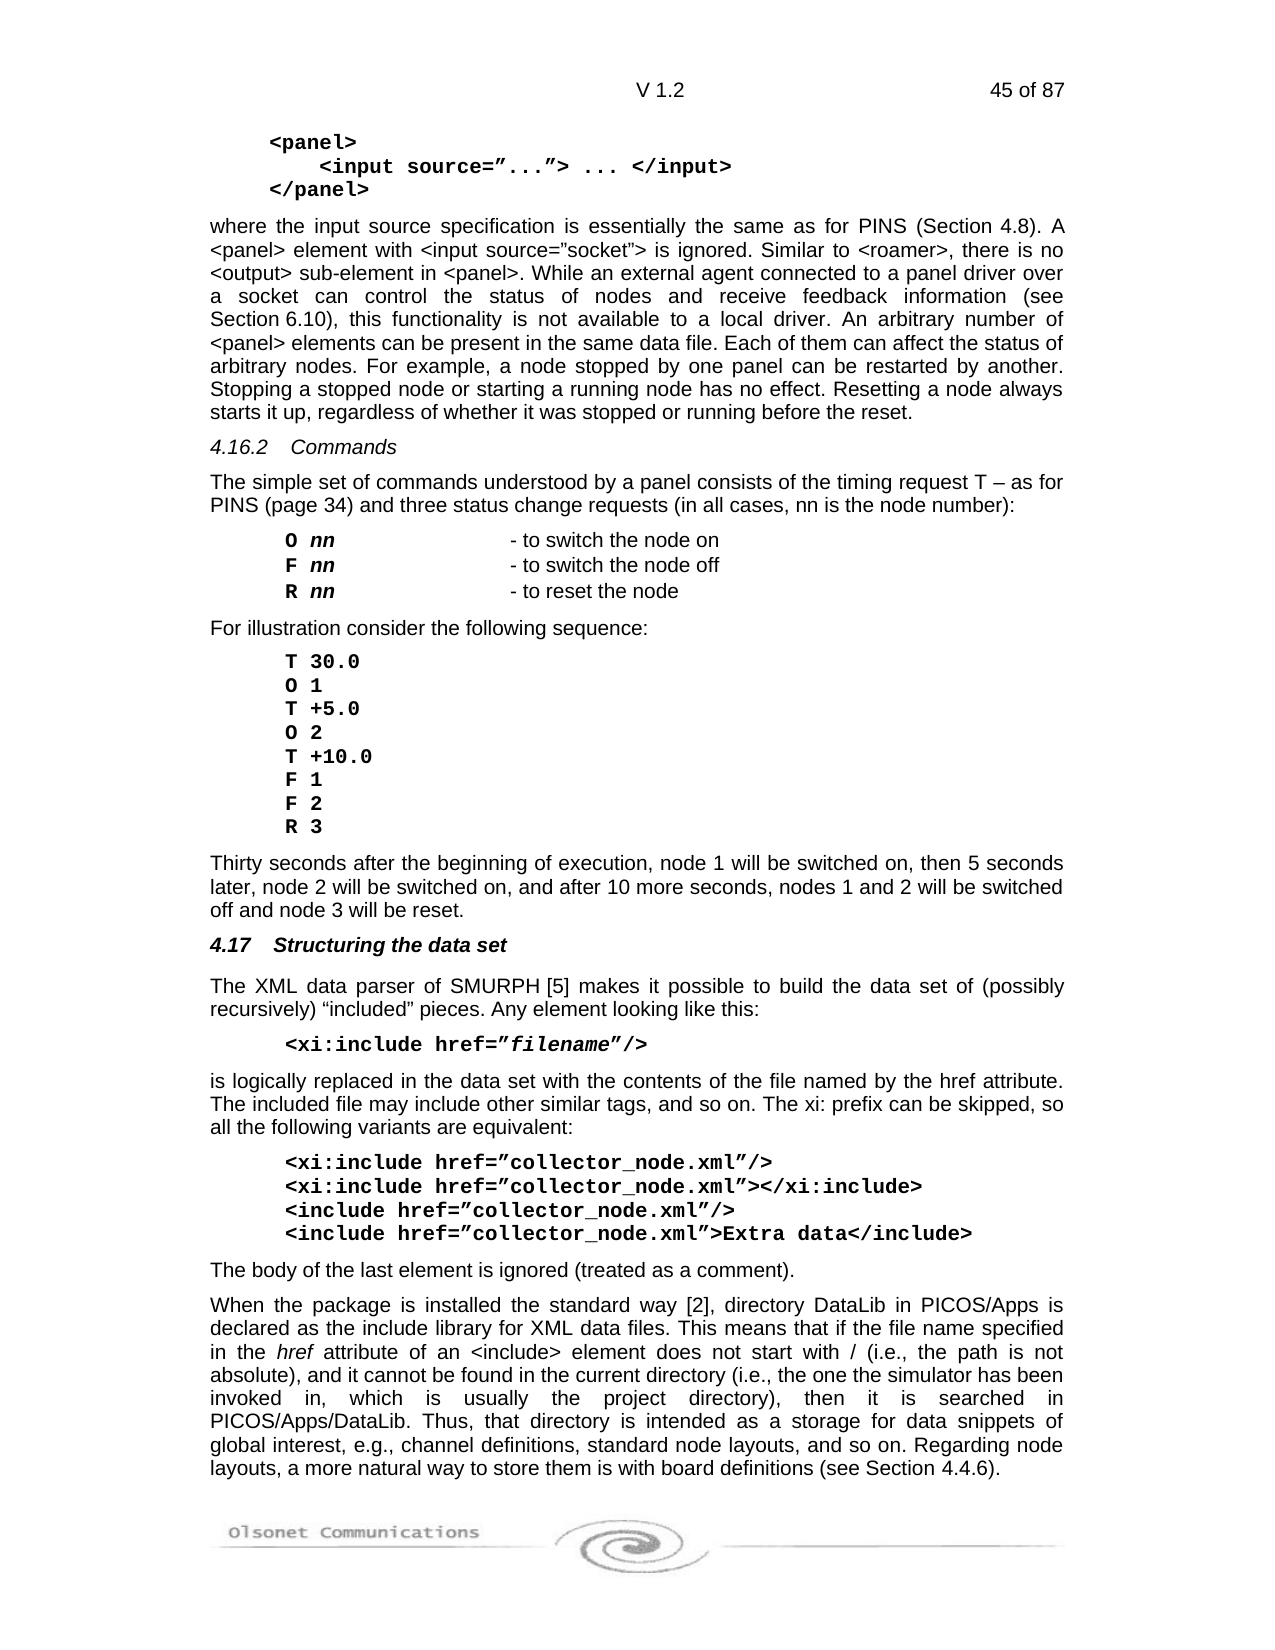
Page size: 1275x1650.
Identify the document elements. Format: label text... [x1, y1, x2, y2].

subtitle Structuring the data set [210, 933, 1065, 957]
text F nn - to switch the node off [210, 554, 1065, 579]
text O 2 [210, 722, 1065, 746]
text The simple set of commands understood by a panel consists of the timing request T – as for PINS (page 34) and three status change requests (in all cases, nn is the node number): [210, 471, 1065, 517]
text <input source=”...”> ... </input> [269, 156, 1065, 179]
text </panel> [269, 179, 1065, 203]
text is logically replaced in the data set with the contents of the file named by the href attribute. The included file may include other similar tags, and so on. The xi: prefix can be skipped, so all the following variants are equivalent: [210, 1069, 1065, 1139]
text When the package is installed the standard way [2], directory DataLib in PICOS/Apps is declared as the include library for XML data files. This means that if the file name specified in the href attribute of an <include> element does not start with / (i.e., the path is not absolute), and it cannot be found in the current directory (i.e., the one the simulator has been invoked in, which is usually the project directory), then it is searched in PICOS/Apps/DataLib. Thus, that directory is intended as a storage for data snippets of global interest, e.g., channel definitions, standard node layouts, and so on. Regarding node layouts, a more natural way to store them is with board definitions (see Section 4.4.6). [210, 1294, 1065, 1479]
text F 1 [210, 769, 1065, 793]
text <xi:include href=”collector_node.xml”></xi:include> [210, 1176, 1065, 1200]
subtitle Commands [210, 436, 1065, 459]
text <panel> [269, 132, 1065, 156]
text <include href=”collector_node.xml”/> [210, 1200, 1065, 1223]
text O 1 [210, 675, 1065, 698]
picture [210, 1504, 1065, 1596]
text <xi:include href=”collector_node.xml”/> [210, 1151, 1065, 1176]
text Thirty seconds after the beginning of execution, node 1 will be switched on, then 5 seconds later, node 2 will be switched on, and after 10 more seconds, nodes 1 and 2 will be switched off and node 3 will be reset. [210, 852, 1065, 922]
text R 3 [210, 817, 1065, 840]
text The body of the last element is ignored (treated as a comment). [210, 1259, 1065, 1282]
text T +5.0 [210, 698, 1065, 722]
text F 2 [210, 793, 1065, 817]
text T +10.0 [210, 746, 1065, 769]
text O nn - to switch the node on [210, 529, 1065, 554]
text where the input source specification is essentially the same as for PINS (Section 4.8). A <panel> element with <input source=”socket”> is ignored. Similar to <roamer>, there is no <output> sub-element in <panel>. While an external agent connected to a panel driver over a socket can control the status of nodes and receive feedback information (see Section 6.10), this functionality is not available to a local driver. An arbitrary number of <panel> elements can be present in the same data file. Each of them can affect the status of arbitrary nodes. For example, a node stopped by one panel can be restarted by another. Stopping a stopped node or starting a running node has no effect. Resetting a node always starts it up, regardless of whether it was stopped or running before the reset. [210, 215, 1065, 424]
text R nn - to reset the node [210, 579, 1065, 604]
text For illustration consider the following sequence: [210, 616, 1065, 639]
text <include href=”collector_node.xml”>Extra data</include> [210, 1223, 1065, 1247]
text The XML data parser of SMURPH [5] makes it possible to build the data set of (possibly recursively) “included” pieces. Any element looking like this: [210, 974, 1065, 1021]
text T 30.0 [210, 651, 1065, 675]
text <xi:include href=”filename”/> [210, 1033, 1065, 1058]
